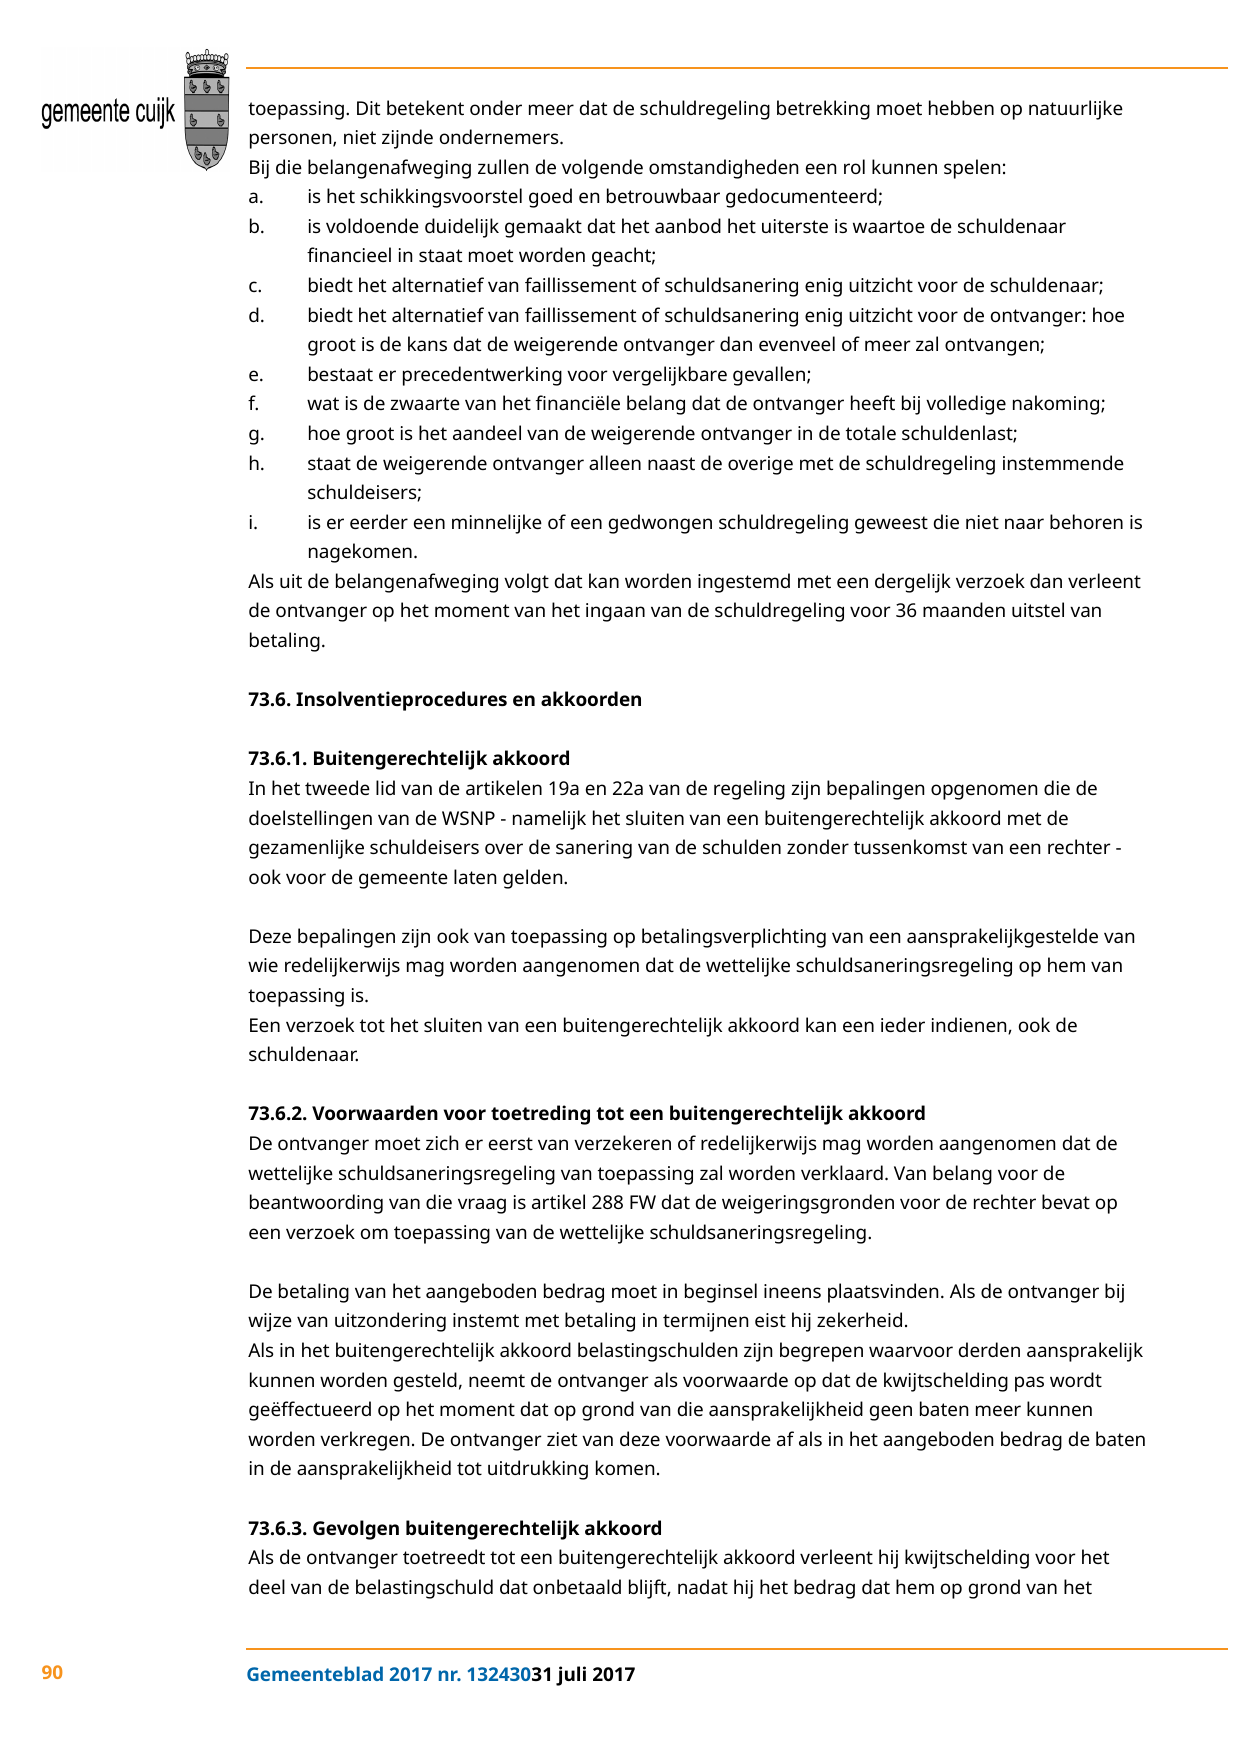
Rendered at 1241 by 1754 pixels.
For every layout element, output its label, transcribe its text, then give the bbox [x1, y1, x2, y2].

text De betaling van het aangeboden bedrag moet in beginsel ineens plaatsvinden. Als de ontvanger bij wijze van uitzondering instemt met betaling in termijnen eist hij zekerheid. [248, 1278, 1152, 1333]
text Als uit de belangenafweging volgt dat kan worden ingestemd met een dergelijk verzoek dan verleent de ontvanger op het moment van het ingaan van de schuldregeling voor 36 maanden uitstel van betaling. [248, 568, 1152, 653]
text toepassing. Dit betekent onder meer dat de schuldregeling betrekking moet hebben op natuurlijke personen, niet zijnde ondernemers. [248, 95, 1152, 150]
text De ontvanger moet zich er eerst van verzekeren of redelijkerwijs mag worden aangenomen dat de wettelijke schuldsaneringsregeling van toepassing zal worden verklaard. Van belang voor de beantwoording van die vraag is artikel 288 FW dat de weigeringsgronden voor de rechter bevat op een verzoek om toepassing van de wettelijke schuldsaneringsregeling. [248, 1130, 1152, 1245]
list hoe groot is het aandeel van de weigerende ontvanger in de totale schuldenlast; [248, 420, 1152, 446]
list biedt het alternatief van faillissement of schuldsanering enig uitzicht voor de ontvanger: hoe groot is de kans dat de weigerende ontvanger dan evenveel of meer zal ontvangen; [248, 302, 1152, 357]
text Een verzoek tot het sluiten van een buitengerechtelijk akkoord kan een ieder indienen, ook de schuldenaar. [248, 1012, 1152, 1067]
list is er eerder een minnelijke of een gedwongen schuldregeling geweest die niet naar behoren is nagekomen. [248, 509, 1152, 564]
list bestaat er precedentwerking voor vergelijkbare gevallen; [248, 361, 1152, 387]
text Als in het buitengerechtelijk akkoord belastingschulden zijn begrepen waarvoor derden aansprakelijk kunnen worden gesteld, neemt de ontvanger als voorwaarde op dat de kwijtschelding pas wordt geëffectueerd op het moment dat op grond van die aansprakelijkheid geen baten meer kunnen worden verkregen. De ontvanger ziet van deze voorwaarde af als in het aangeboden bedrag de baten in de aansprakelijkheid tot uitdrukking komen. [248, 1337, 1152, 1481]
text Deze bepalingen zijn ook van toepassing op betalingsverplichting van een aansprakelijkgestelde van wie redelijkerwijs mag worden aangenomen dat de wettelijke schuldsaneringsregeling op hem van toepassing is. [248, 923, 1152, 1008]
list is voldoende duidelijk gemaakt dat het aanbod het uiterste is waartoe de schuldenaar financieel in staat moet worden geacht; [248, 213, 1152, 268]
text 73.6. Insolventieprocedures en akkoorden [248, 686, 1152, 712]
list biedt het alternatief van faillissement of schuldsanering enig uitzicht voor de schuldenaar; [248, 272, 1152, 298]
list is het schikkingsvoorstel goed en betrouwbaar gedocumenteerd; [248, 183, 1152, 209]
text 73.6.2. Voorwaarden voor toetreding tot een buitengerechtelijk akkoord [248, 1101, 1152, 1126]
list staat de weigerende ontvanger alleen naast de overige met de schuldregeling instemmende schuldeisers; [248, 450, 1152, 505]
text 73.6.3. Gevolgen buitengerechtelijk akkoord [248, 1515, 1152, 1541]
text 73.6.1. Buitengerechtelijk akkoord [248, 746, 1152, 771]
text Bij die belangenafweging zullen de volgende omstandigheden een rol kunnen spelen: [248, 154, 1152, 180]
list wat is de zwaarte van het financiële belang dat de ontvanger heeft bij volledige nakoming; [248, 391, 1152, 416]
picture [41, 47, 231, 172]
text Als de ontvanger toetreedt tot een buitengerechtelijk akkoord verleent hij kwijtschelding voor het deel van de belastingschuld dat onbetaald blijft, nadat hij het bedrag dat hem op grond van het [248, 1544, 1152, 1600]
text In het tweede lid van de artikelen 19a en 22a van de regeling zijn bepalingen opgenomen die de doelstellingen van de WSNP - namelijk het sluiten van een buitengerechtelijk akkoord met de gezamenlijke schuldeisers over de sanering van de schulden zonder tussenkomst van een rechter - ook voor de gemeente laten gelden. [248, 775, 1152, 890]
